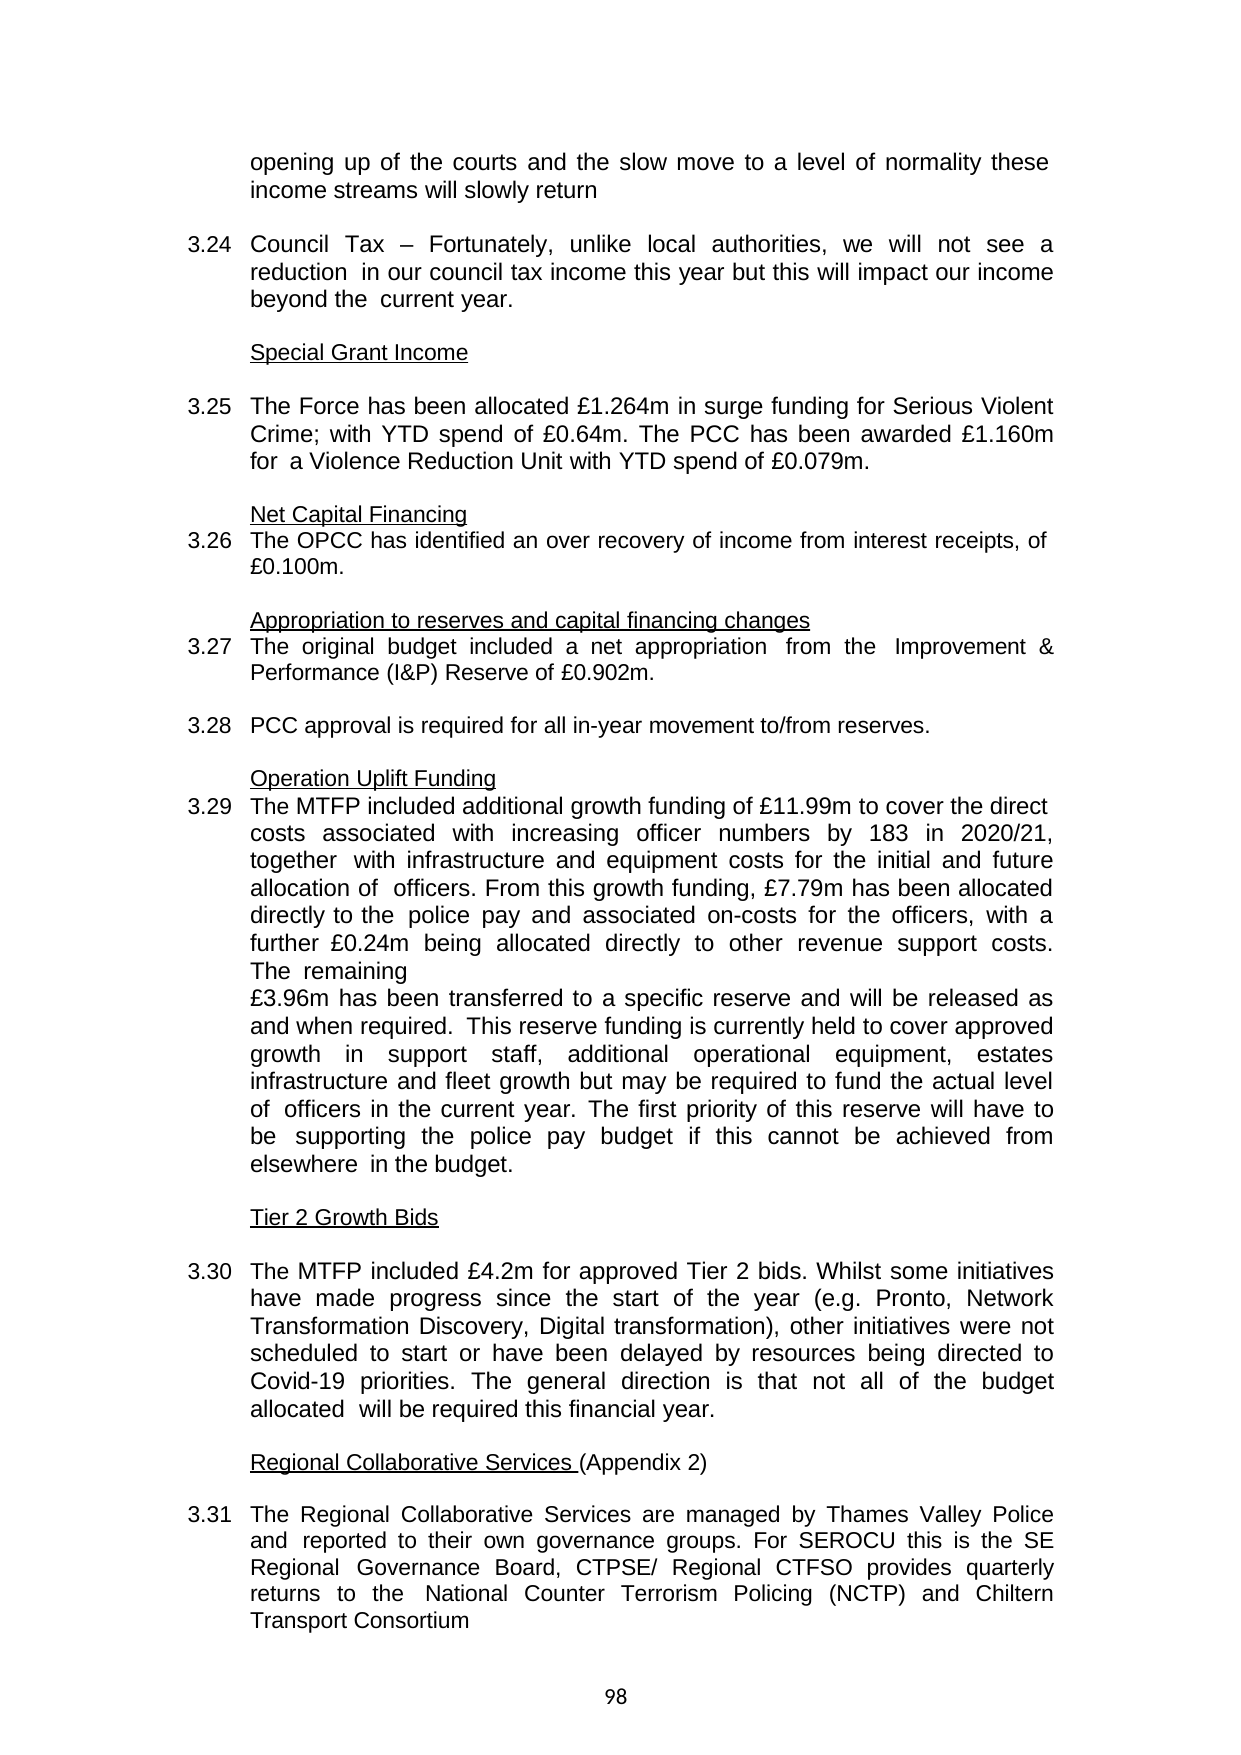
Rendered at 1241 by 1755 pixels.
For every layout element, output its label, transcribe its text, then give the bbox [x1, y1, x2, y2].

subtitle The MTFP included £4.2m for approved Tier 2 bids. Whilst some initiatives have made progress since the start of the year (e.g. Pronto, Network Transformation Discovery, Digital transformation), other initiatives were not scheduled to start or have been delayed by resources being directed to Covid-19 priorities. The general direction is that not all of the budget allocated will be required this financial year. [187, 1257, 1054, 1422]
text Regional Collaborative Services (Appendix 2) [250, 1449, 1066, 1475]
text £0.100m. [250, 554, 1066, 580]
text Appropriation to reserves and capital financing changes [250, 607, 1066, 633]
subtitle The Force has been allocated £1.264m in surge funding for Serious Violent Crime; with YTD spend of £0.64m. The PCC has been awarded £1.160m for a Violence Reduction Unit with YTD spend of £0.079m. [187, 392, 1054, 475]
text opening up of the courts and the slow move to a level of normality these income streams will slowly return [250, 148, 1053, 203]
text Net Capital Financing [250, 501, 1066, 528]
text Special Grant Income [250, 339, 1066, 366]
subtitle The MTFP included additional growth funding of £11.99m to cover the direct [187, 797, 1066, 819]
list Council Tax – Fortunately, unlike local authorities, we will not see a reduction in our council tax income this year but this will impact our income beyond the current year. [187, 230, 1054, 313]
list The OPCC has identified an over recovery of income from interest receipts, of [187, 528, 1066, 554]
list The Regional Collaborative Services are managed by Thames Valley Police and reported to their own governance groups. For SEROCU this is the SE Regional Governance Board, CTPSE/ Regional CTFSO provides quarterly returns to the National Counter Terrorism Policing (NCTP) and Chiltern Transport Consortium [187, 1501, 1054, 1633]
text £3.96m has been transferred to a specific reserve and will be released as and when required. This reserve funding is currently held to cover approved growth in support staff, additional operational equipment, estates infrastructure and fleet growth but may be required to fund the actual level of officers in the current year. The first priority of this reserve will have to be supporting the police pay budget if this cannot be achieved from elsewhere in the budget. [250, 984, 1054, 1177]
list The original budget included a net appropriation from the Improvement & Performance (I&P) Reserve of £0.902m. [187, 633, 1054, 686]
text costs associated with increasing officer numbers by 183 in 2020/21, together with infrastructure and equipment costs for the initial and future allocation of officers. From this growth funding, £7.79m has been allocated directly to the police pay and associated on-costs for the officers, with a further £0.24m being allocated directly to other revenue support costs. The remaining [250, 819, 1054, 984]
list PCC approval is required for all in-year movement to/from reserves. Operation Uplift Funding [187, 691, 937, 797]
text Tier 2 Growth Bids [250, 1204, 1066, 1230]
